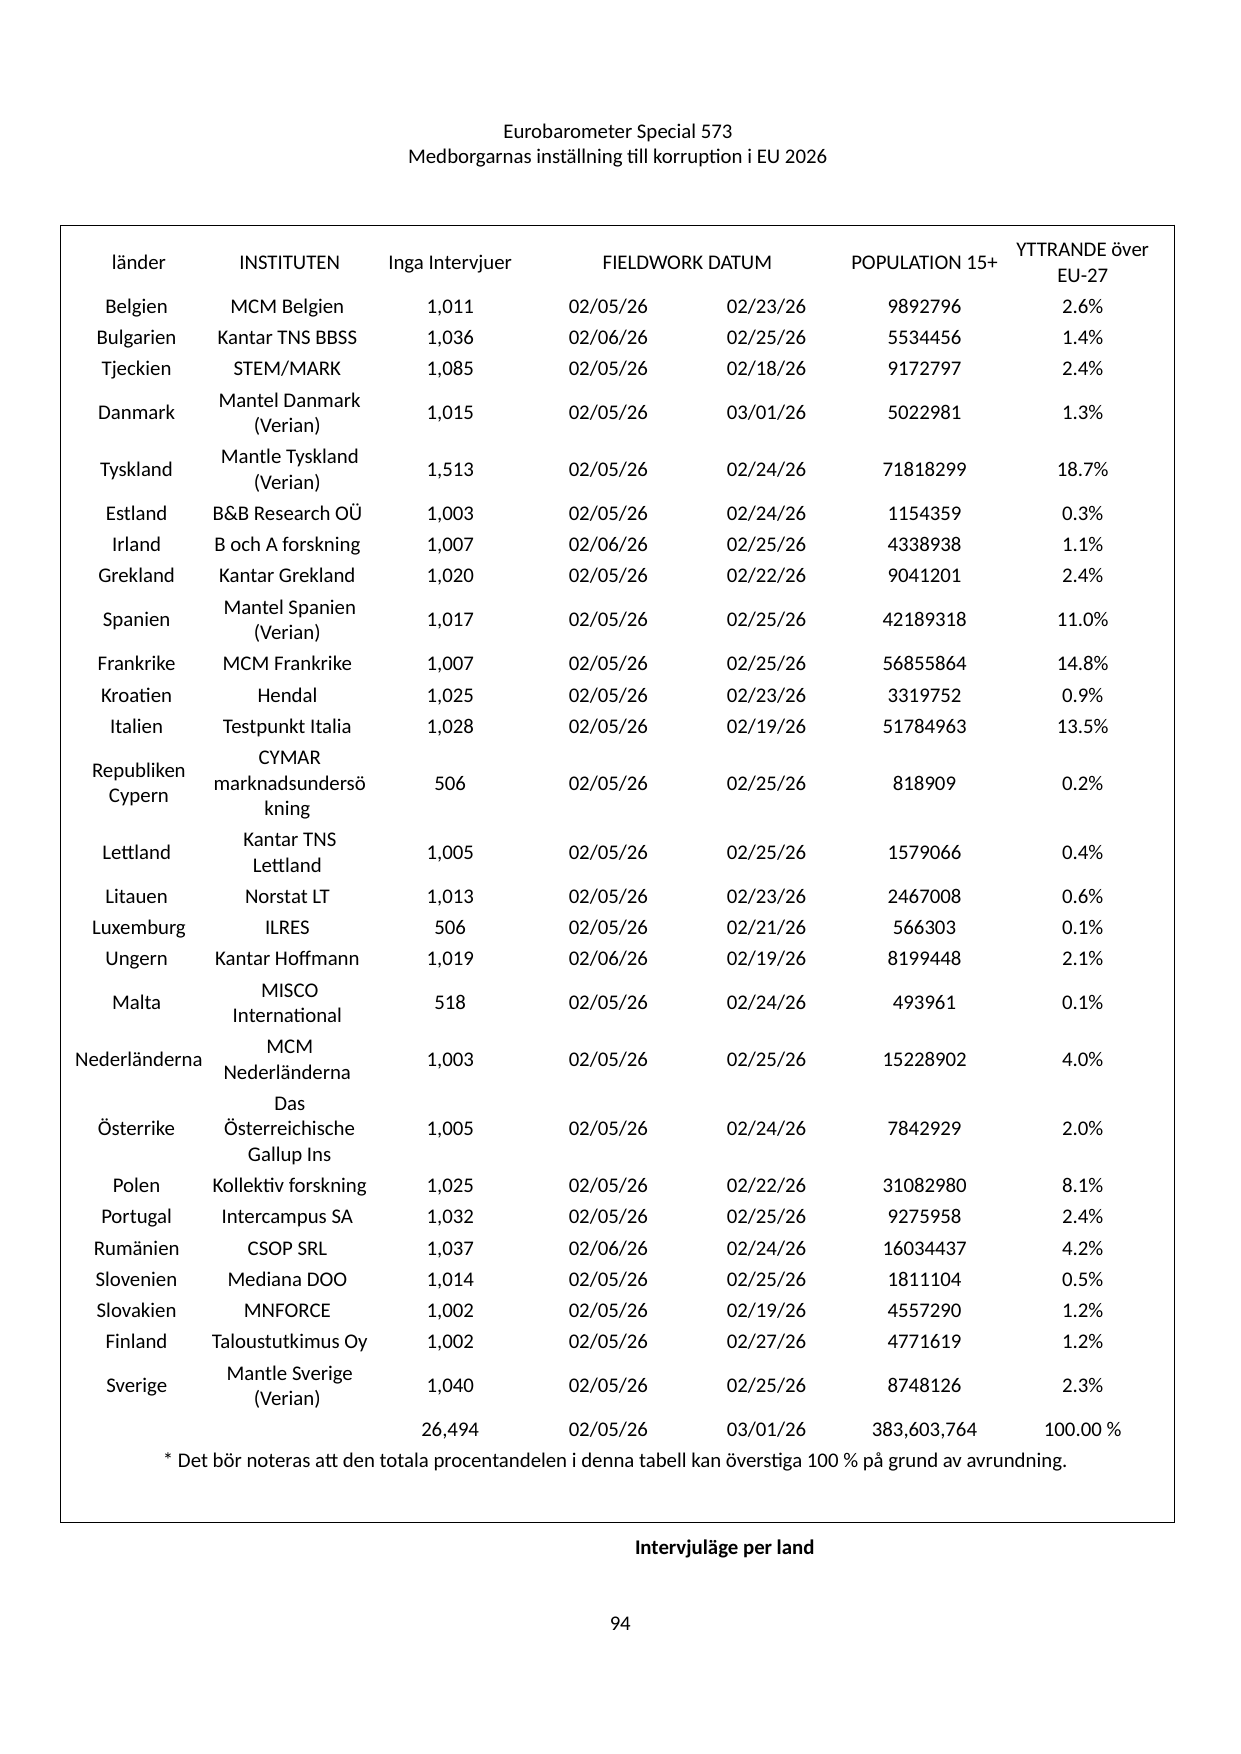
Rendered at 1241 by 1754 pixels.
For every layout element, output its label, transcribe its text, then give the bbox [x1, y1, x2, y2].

table_cell B&B Research OÜ [208, 497, 371, 528]
table_cell 506 [371, 741, 529, 823]
table_cell 05/02/26 [529, 441, 687, 497]
table_cell ILRES [208, 911, 371, 943]
table_cell Irland [69, 529, 208, 560]
table_cell Österrike [69, 1087, 208, 1169]
table_cell 0.1% [1004, 911, 1162, 943]
table_cell Polen [69, 1169, 208, 1201]
table_cell 9892796 [845, 290, 1003, 321]
table_cell 19/02/26 [687, 943, 845, 974]
table_cell 1 005 [371, 1087, 529, 1169]
table_cell 26 494 [371, 1414, 529, 1445]
table_cell 100,00 % [1004, 1414, 1162, 1445]
table_cell Luxemburg [69, 911, 208, 943]
table_cell Spanien [69, 591, 208, 648]
table_cell 15228902 [845, 1031, 1003, 1087]
table_cell Kantar Grekland [208, 560, 371, 591]
table_cell Italien [69, 710, 208, 741]
table_cell 05/02/26 [529, 560, 687, 591]
table_cell [69, 1414, 208, 1445]
table_cell 566303 [845, 911, 1003, 943]
table_cell 31082980 [845, 1169, 1003, 1201]
table_cell 27/02/26 [687, 1326, 845, 1357]
table_cell 06/02/26 [529, 943, 687, 974]
table_cell 23/02/26 [687, 290, 845, 321]
table_cell Mediana DOO [208, 1263, 371, 1294]
table_cell 05/02/26 [529, 648, 687, 679]
table_cell 19/02/26 [687, 710, 845, 741]
table_cell Rumänien [69, 1232, 208, 1263]
table_cell 05/02/26 [529, 679, 687, 710]
table_cell 7842929 [845, 1087, 1003, 1169]
table_cell 1 036 [371, 321, 529, 353]
table_cell 1 003 [371, 497, 529, 528]
table_cell Lettland [69, 824, 208, 880]
table_cell 2.1% [1004, 943, 1162, 974]
table_cell 25/02/26 [687, 1357, 845, 1413]
table_cell Das Österreichische Gallup Ins [208, 1087, 371, 1169]
table_cell 2.4% [1004, 353, 1162, 384]
table_cell 14.8% [1004, 648, 1162, 679]
table_cell 05/02/26 [529, 1294, 687, 1326]
table_cell 1 013 [371, 880, 529, 911]
table_cell 25/02/26 [687, 321, 845, 353]
table_cell Finland [69, 1326, 208, 1357]
table_cell 21/02/26 [687, 911, 845, 943]
table_cell 4.0% [1004, 1031, 1162, 1087]
table_cell Norstat LT [208, 880, 371, 911]
table_cell 2.3% [1004, 1357, 1162, 1413]
table_cell 0.2% [1004, 741, 1162, 823]
table_cell 06/02/26 [529, 321, 687, 353]
table_cell Belgien [69, 290, 208, 321]
table_cell * Det bör noteras att den totala procentandelen i denna tabell kan överstiga 100 % på grund av avrundning. [69, 1445, 1162, 1476]
table_cell Sverige [69, 1357, 208, 1413]
table_cell 05/02/26 [529, 741, 687, 823]
table_cell [208, 1414, 371, 1445]
table_cell 4771619 [845, 1326, 1003, 1357]
table_cell Danmark [69, 384, 208, 441]
table_cell 8748126 [845, 1357, 1003, 1413]
table_cell 1.4% [1004, 321, 1162, 353]
table_cell 71818299 [845, 441, 1003, 497]
table_cell 1 017 [371, 591, 529, 648]
table_cell 05/02/26 [529, 880, 687, 911]
table_cell 56855864 [845, 648, 1003, 679]
table_cell Portugal [69, 1201, 208, 1232]
table_cell 493961 [845, 974, 1003, 1031]
table_cell 1.3% [1004, 384, 1162, 441]
text Intervjuläge per land [635, 1523, 1152, 1559]
table_cell 25/02/26 [687, 1263, 845, 1294]
table_cell 1 015 [371, 384, 529, 441]
table_cell 1 028 [371, 710, 529, 741]
table_cell 5022981 [845, 384, 1003, 441]
table_cell CYMAR marknadsundersökning [208, 741, 371, 823]
table_cell 05/02/26 [529, 1169, 687, 1201]
table_cell 25/02/26 [687, 1031, 845, 1087]
table_cell 4557290 [845, 1294, 1003, 1326]
table_cell 1 085 [371, 353, 529, 384]
table_cell 24/02/26 [687, 441, 845, 497]
table_cell MCM Belgien [208, 290, 371, 321]
table_cell 16034437 [845, 1232, 1003, 1263]
table_cell 2.4% [1004, 1201, 1162, 1232]
table_cell 24/02/26 [687, 974, 845, 1031]
table_cell 0.9% [1004, 679, 1162, 710]
table_cell Malta [69, 974, 208, 1031]
table_cell 1.2% [1004, 1326, 1162, 1357]
table_cell Frankrike [69, 648, 208, 679]
table_cell Republiken Cypern [69, 741, 208, 823]
table_cell 05/02/26 [529, 1031, 687, 1087]
table_cell 05/02/26 [529, 824, 687, 880]
table_header YTTRANDE över EU-27 [1004, 234, 1162, 290]
table_cell 05/02/26 [529, 1326, 687, 1357]
table_cell 18.7% [1004, 441, 1162, 497]
table_cell MNFORCE [208, 1294, 371, 1326]
table_cell 1 513 [371, 441, 529, 497]
table_cell Kantar TNS BBSS [208, 321, 371, 353]
table_cell Bulgarien [69, 321, 208, 353]
table_cell Ungern [69, 943, 208, 974]
table_cell 2.0% [1004, 1087, 1162, 1169]
table_cell 3319752 [845, 679, 1003, 710]
table_cell 1 019 [371, 943, 529, 974]
table_cell 05/02/26 [529, 497, 687, 528]
table_cell 05/02/26 [529, 974, 687, 1031]
table_cell 51784963 [845, 710, 1003, 741]
table_cell Kantar TNS Lettland [208, 824, 371, 880]
table_cell 13.5% [1004, 710, 1162, 741]
table_cell 19/02/26 [687, 1294, 845, 1326]
table_cell 1 037 [371, 1232, 529, 1263]
table_cell 1579066 [845, 824, 1003, 880]
table_cell 1 007 [371, 648, 529, 679]
table_cell Slovakien [69, 1294, 208, 1326]
table_header länder [69, 234, 208, 290]
table_cell Slovenien [69, 1263, 208, 1294]
table_cell 24/02/26 [687, 1087, 845, 1169]
table_cell 1 025 [371, 679, 529, 710]
text [635, 204, 1152, 224]
table_cell MISCO International [208, 974, 371, 1031]
table_cell 1 011 [371, 290, 529, 321]
table_cell 25/02/26 [687, 1201, 845, 1232]
table_cell 1 005 [371, 824, 529, 880]
table_cell 4338938 [845, 529, 1003, 560]
table_cell 9275958 [845, 1201, 1003, 1232]
table_cell 4.2% [1004, 1232, 1162, 1263]
table_cell 18/02/26 [687, 353, 845, 384]
table_cell Kollektiv forskning [208, 1169, 371, 1201]
table_cell 05/02/26 [529, 290, 687, 321]
table_cell 0.6% [1004, 880, 1162, 911]
table_cell Hendal [208, 679, 371, 710]
table_cell 05/02/26 [529, 384, 687, 441]
table_cell 9172797 [845, 353, 1003, 384]
table_cell 5534456 [845, 321, 1003, 353]
table_cell 1 007 [371, 529, 529, 560]
table_cell 1.1% [1004, 529, 1162, 560]
table_cell Estland [69, 497, 208, 528]
table_cell B och A forskning [208, 529, 371, 560]
table_cell 506 [371, 911, 529, 943]
table_cell CSOP SRL [208, 1232, 371, 1263]
table_cell 1811104 [845, 1263, 1003, 1294]
table_cell 1 040 [371, 1357, 529, 1413]
table_cell 24/02/26 [687, 497, 845, 528]
table_cell Grekland [69, 560, 208, 591]
table_cell 1 032 [371, 1201, 529, 1232]
table_header POPULATION 15+ [845, 234, 1003, 290]
table_cell 0.3% [1004, 497, 1162, 528]
table_cell 1 025 [371, 1169, 529, 1201]
table_cell 05/02/26 [529, 1263, 687, 1294]
table_cell 11.0% [1004, 591, 1162, 648]
table_cell Mantle Sverige (Verian) [208, 1357, 371, 1413]
table_cell 05/02/26 [529, 1201, 687, 1232]
table_cell Tjeckien [69, 353, 208, 384]
table_cell 1 003 [371, 1031, 529, 1087]
table_cell 8.1% [1004, 1169, 1162, 1201]
table_cell MCM Frankrike [208, 648, 371, 679]
table_cell Litauen [69, 880, 208, 911]
table_cell Tyskland [69, 441, 208, 497]
table_cell 383,603,764 [845, 1414, 1003, 1445]
table_cell 25/02/26 [687, 591, 845, 648]
table_cell Testpunkt Italia [208, 710, 371, 741]
table_cell 06/02/26 [529, 529, 687, 560]
table_cell 05/02/26 [529, 1414, 687, 1445]
table_cell 8199448 [845, 943, 1003, 974]
table_cell 05/02/26 [529, 1087, 687, 1169]
table_cell Mantel Danmark (Verian) [208, 384, 371, 441]
table_cell 05/02/26 [529, 710, 687, 741]
table_cell 23/02/26 [687, 880, 845, 911]
table_cell 1.2% [1004, 1294, 1162, 1326]
table_cell 23/02/26 [687, 679, 845, 710]
table_cell 1 014 [371, 1263, 529, 1294]
table_cell 06/02/26 [529, 1232, 687, 1263]
table_cell 9041201 [845, 560, 1003, 591]
table_cell 0.5% [1004, 1263, 1162, 1294]
table_cell 0.1% [1004, 974, 1162, 1031]
table_cell 818909 [845, 741, 1003, 823]
table_cell Kantar Hoffmann [208, 943, 371, 974]
table_cell 42189318 [845, 591, 1003, 648]
table_cell 24/02/26 [687, 1232, 845, 1263]
table_cell 22/02/26 [687, 1169, 845, 1201]
table_cell 05/02/26 [529, 911, 687, 943]
table_cell 518 [371, 974, 529, 1031]
table_cell 2.4% [1004, 560, 1162, 591]
table_cell Nederländerna [69, 1031, 208, 1087]
table_cell 25/02/26 [687, 648, 845, 679]
table_cell 1 020 [371, 560, 529, 591]
table_header INSTITUTEN [208, 234, 371, 290]
table_cell 05/02/26 [529, 1357, 687, 1413]
table_cell 01/03/26 [687, 1414, 845, 1445]
table_cell 05/02/26 [529, 353, 687, 384]
table_cell 1154359 [845, 497, 1003, 528]
table_header FIELDWORK DATUM [529, 234, 845, 290]
table_cell MCM Nederländerna [208, 1031, 371, 1087]
table_cell 01/03/26 [687, 384, 845, 441]
table_cell 22/02/26 [687, 560, 845, 591]
table_cell 2467008 [845, 880, 1003, 911]
table_cell Taloustutkimus Oy [208, 1326, 371, 1357]
table_cell 2.6% [1004, 290, 1162, 321]
table_cell 25/02/26 [687, 824, 845, 880]
table_header Inga Intervjuer [371, 234, 529, 290]
table_cell 1 002 [371, 1294, 529, 1326]
table_cell 05/02/26 [529, 591, 687, 648]
table_cell Mantle Tyskland (Verian) [208, 441, 371, 497]
table_cell Mantel Spanien (Verian) [208, 591, 371, 648]
table_cell 25/02/26 [687, 529, 845, 560]
table_cell STEM/MARK [208, 353, 371, 384]
table_cell Kroatien [69, 679, 208, 710]
table_cell 25/02/26 [687, 741, 845, 823]
table_cell 0.4% [1004, 824, 1162, 880]
table_cell 1 002 [371, 1326, 529, 1357]
table_cell Intercampus SA [208, 1201, 371, 1232]
